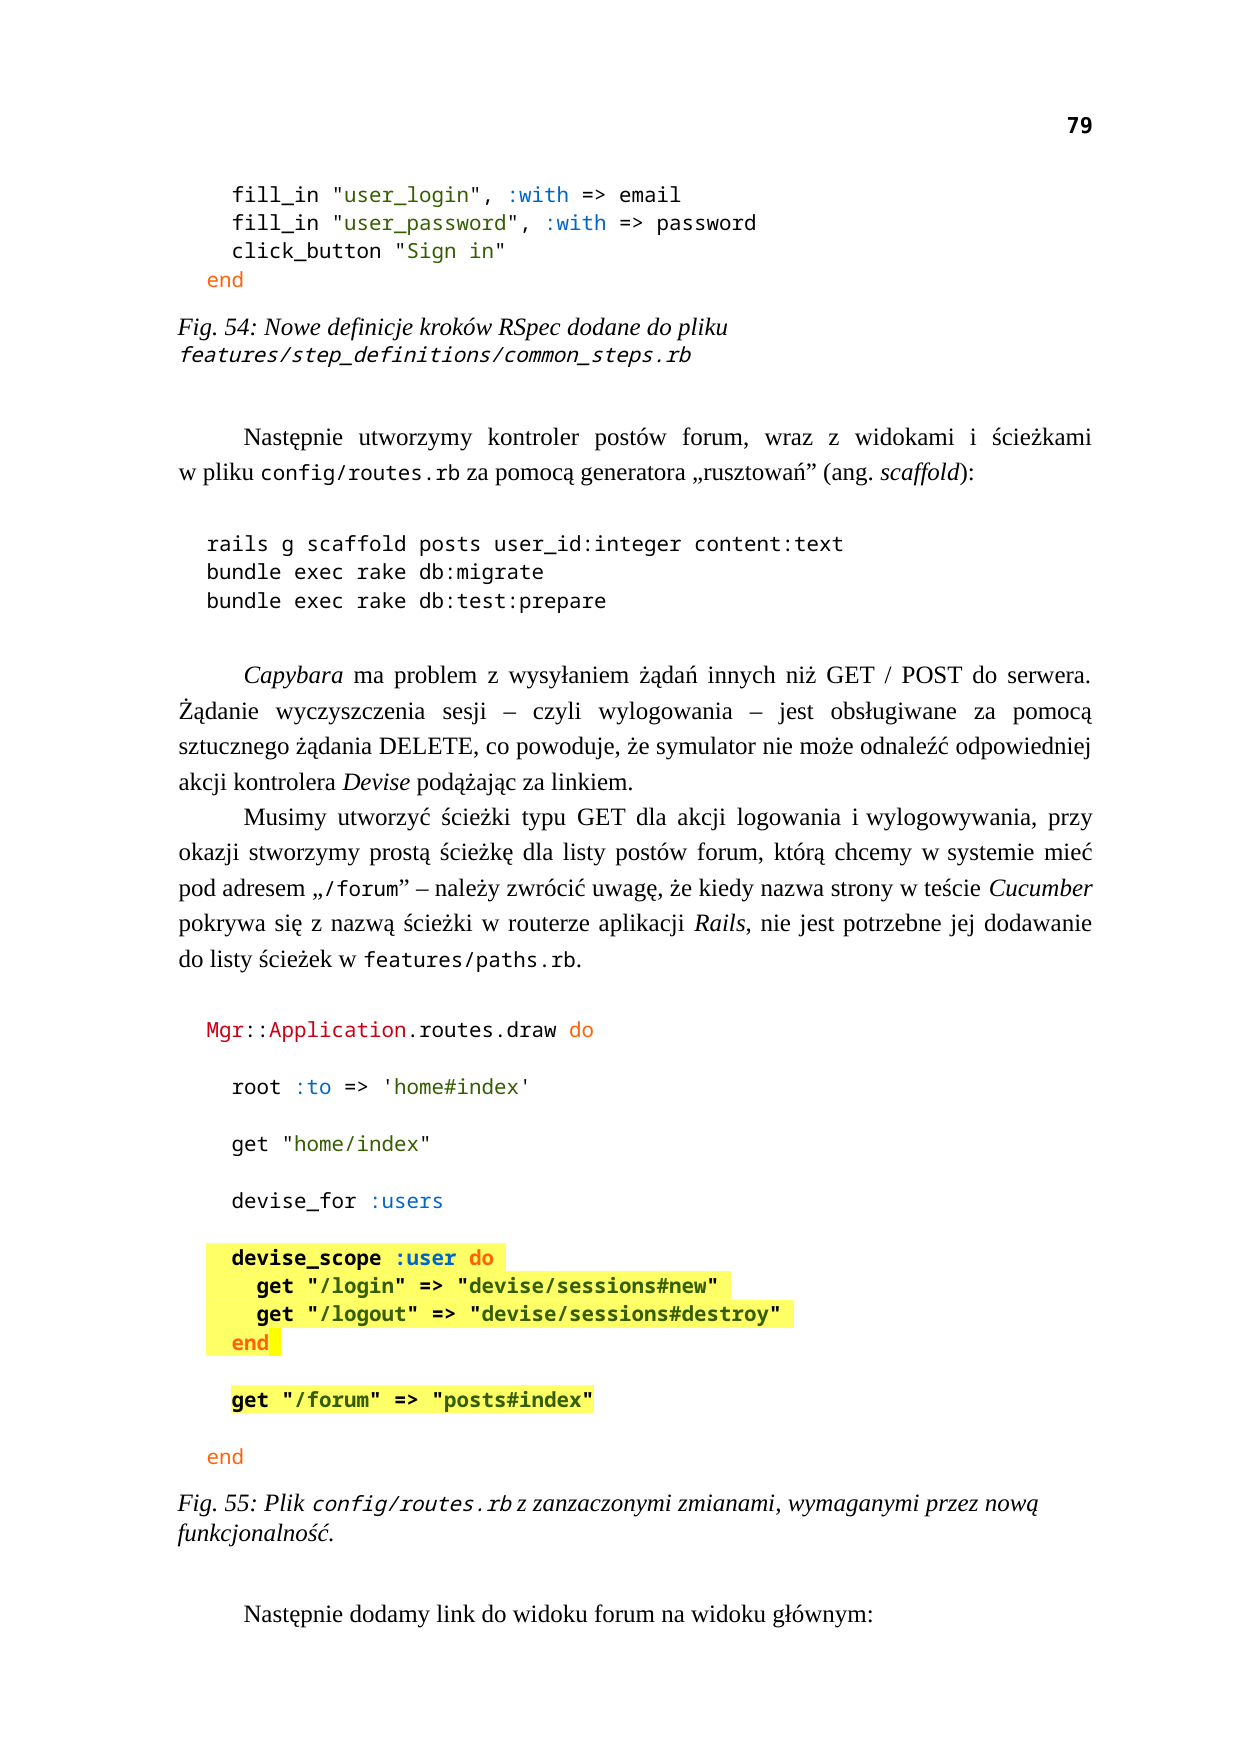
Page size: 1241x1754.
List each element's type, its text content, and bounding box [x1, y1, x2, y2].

text Następnie dodamy link do widoku forum na widoku głównym: [178, 1594, 1093, 1630]
table_header Mgr::Application.routes.draw do root :to => 'home#index' get "home/index" devise_for :users devise_scope :user do get "/login" => "devise/sessions#new" get "/logout" => "devise/sessions#destroy" end get "/forum" => "posts#index" end [177, 1010, 1093, 1476]
text Następnie utworzymy kontroler postów forum, wraz z widokami i ścieżkami w pliku config/routes.rb za pomocą generatora „rusztowań” (ang. scaffold): [178, 417, 1093, 488]
table_header rails g scaffold posts user_id:integer content:text bundle exec rake db:migrate bundle exec rake db:test:prepare [177, 523, 1093, 620]
table_header fill_in "user_login", :with => email fill_in "user_password", :with => password click_button "Sign in" end [177, 174, 1093, 299]
text Fig. 54: Nowe definicje kroków RSpec dodane do pliku features/step_definitions/common_steps.rb [177, 312, 1093, 369]
text Musimy utworzyć ścieżki typu GET dla akcji logowania i wylogowywania, przy okazji stworzymy prostą ścieżkę dla listy postów forum, którą chcemy w systemie mieć pod adresem „/forum” – należy zwrócić uwagę, że kiedy nazwa strony w teście Cucumber pokrywa się z nazwą ścieżki w routerze aplikacji Rails, nie jest potrzebne jej dodawanie do listy ścieżek w features/paths.rb. [178, 797, 1093, 974]
text Capybara ma problem z wysyłaniem żądań innych niż GET / POST do serwera. Żądanie wyczyszczenia sesji – czyli wylogowania – jest obsługiwane za pomocą sztucznego żądania DELETE, co powoduje, że symulator nie może odnaleźć odpowiedniej akcji kontrolera Devise podążając za linkiem. [178, 655, 1093, 797]
text Fig. 55: Plik config/routes.rb z zanzaczonymi zmianami, wymaganymi przez nową funkcjonalność. [177, 1488, 1093, 1547]
